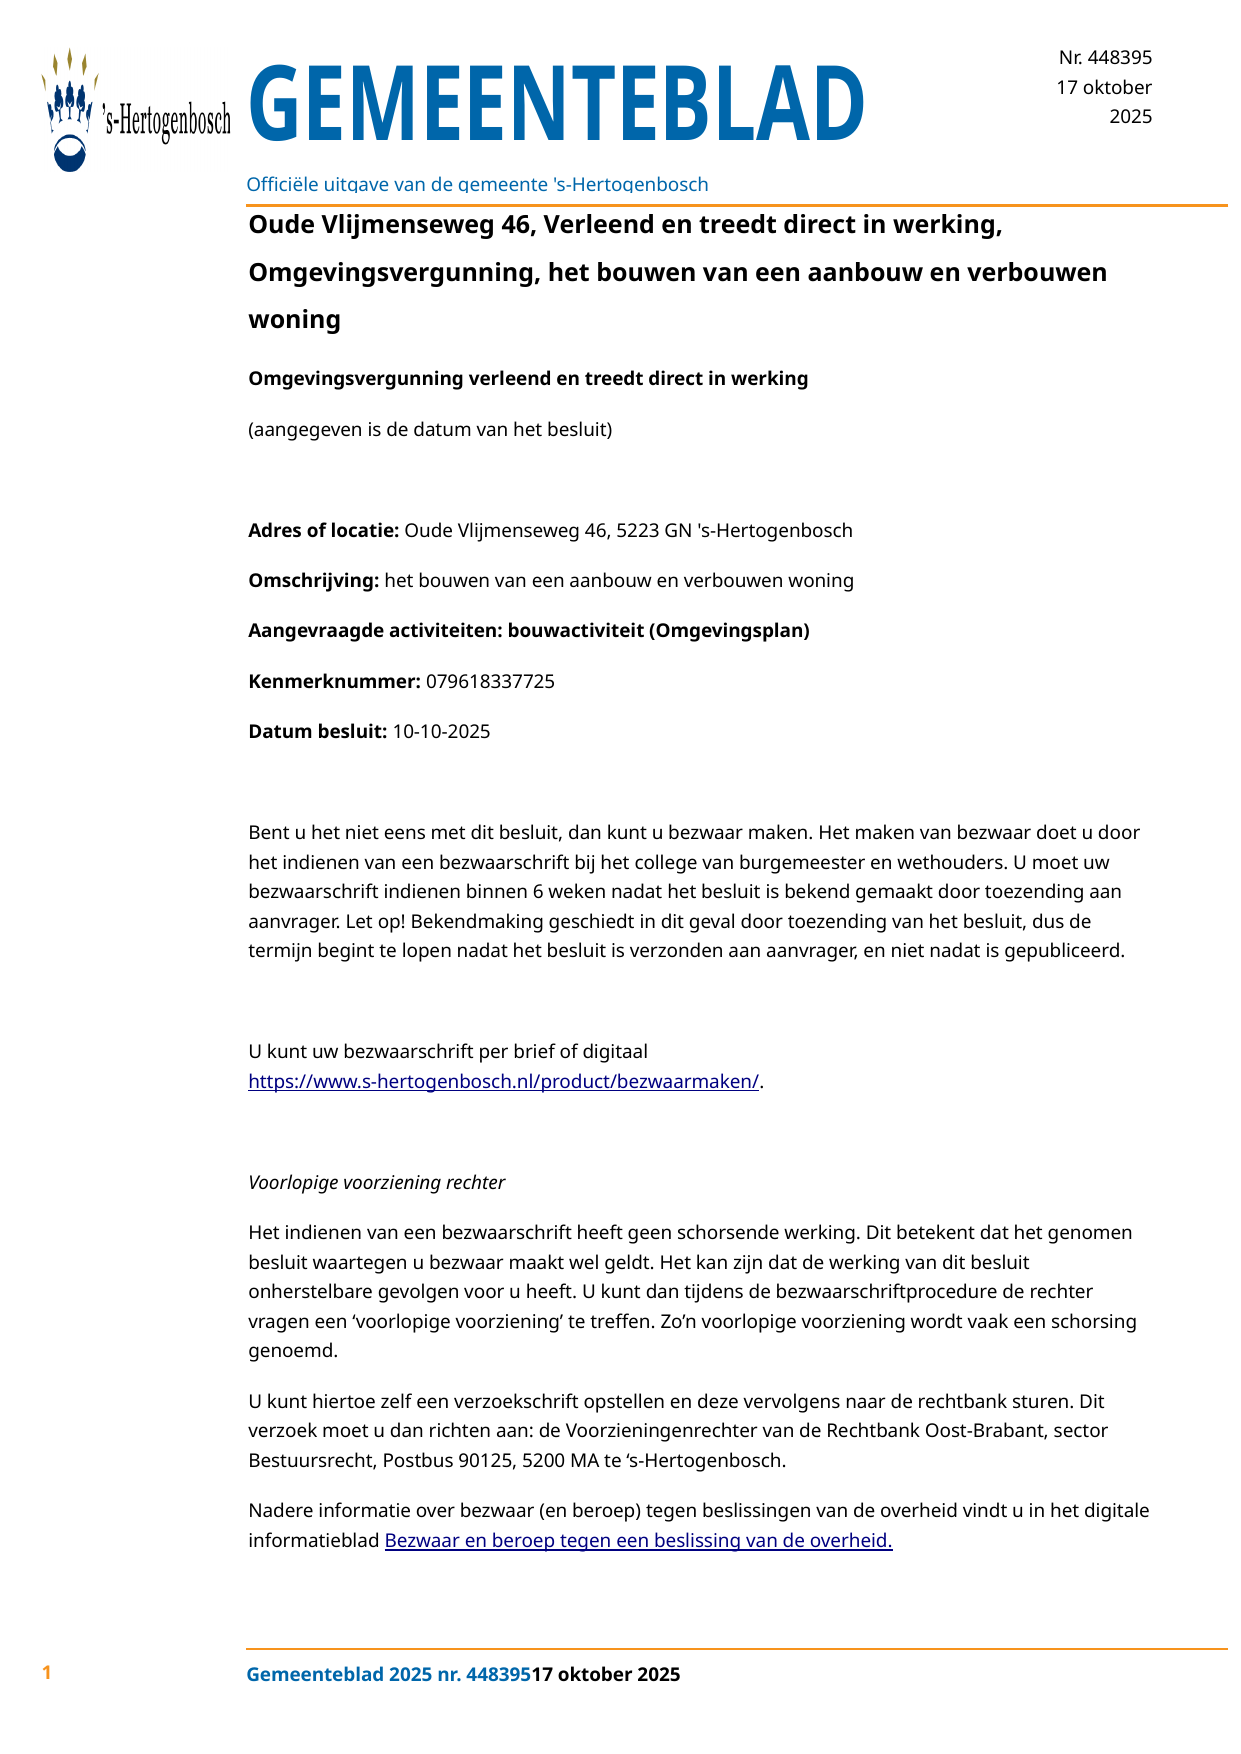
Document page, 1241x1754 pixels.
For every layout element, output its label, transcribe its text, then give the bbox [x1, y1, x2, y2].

text Het indienen van een bezwaarschrift heeft geen schorsende werking. Dit betekent dat het genomen besluit waartegen u bezwaar maakt wel geldt. Het kan zijn dat de werking van dit besluit onherstelbare gevolgen voor u heeft. U kunt dan tijdens de bezwaarschriftprocedure de rechter vragen een ‘voorlopige voorziening’ te treffen. Zo’n voorlopige voorziening wordt vaak een schorsing genoemd. [248, 1219, 1152, 1363]
text U kunt uw bezwaarschrift per brief of digitaal https://www.s-hertogenbosch.nl/product/bezwaarmaken/. [248, 1038, 1152, 1094]
picture [41, 47, 231, 172]
text Bent u het niet eens met dit besluit, dan kunt u bezwaar maken. Het maken van bezwaar doet u door het indienen van een bezwaarschrift bij het college van burgemeester en wethouders. U moet uw bezwaarschrift indienen binnen 6 weken nadat het besluit is bekend gemaakt door toezending aan aanvrager. Let op! Bekendmaking geschiedt in dit geval door toezending van het besluit, dus de termijn begint te lopen nadat het besluit is verzonden aan aanvrager, en niet nadat is gepubliceerd. [248, 819, 1152, 963]
text Datum besluit: 10-10-2025 [248, 718, 1152, 744]
text Oude Vlijmenseweg 46, Verleend en treedt direct in werking, Omgevingsvergunning, het bouwen van een aanbouw en verbouwen woning [248, 207, 1152, 336]
text Omgevingsvergunning verleend en treedt direct in werking [248, 366, 1152, 391]
text (aangegeven is de datum van het besluit) [248, 416, 1152, 442]
text Nadere informatie over bezwaar (en beroep) tegen beslissingen van de overheid vindt u in het digitale informatieblad Bezwaar en beroep tegen een beslissing van de overheid. [248, 1498, 1152, 1553]
text Aangevraagde activiteiten: bouwactiviteit (Omgevingsplan) [248, 618, 1152, 643]
text Adres of locatie: Oude Vlijmenseweg 46, 5223 GN 's-Hertogenbosch [248, 517, 1152, 542]
text Kenmerknummer: 079618337725 [248, 668, 1152, 694]
text Voorlopige voorziening rechter [248, 1169, 1152, 1194]
text Omschrijving: het bouwen van een aanbouw en verbouwen woning [248, 567, 1152, 593]
text U kunt hiertoe zelf een verzoekschrift opstellen en deze vervolgens naar de rechtbank sturen. Dit verzoek moet u dan richten aan: de Voorzieningenrechter van de Rechtbank Oost-Brabant, sector Bestuursrecht, Postbus 90125, 5200 MA te ‘s-Hertogenbosch. [248, 1388, 1152, 1473]
